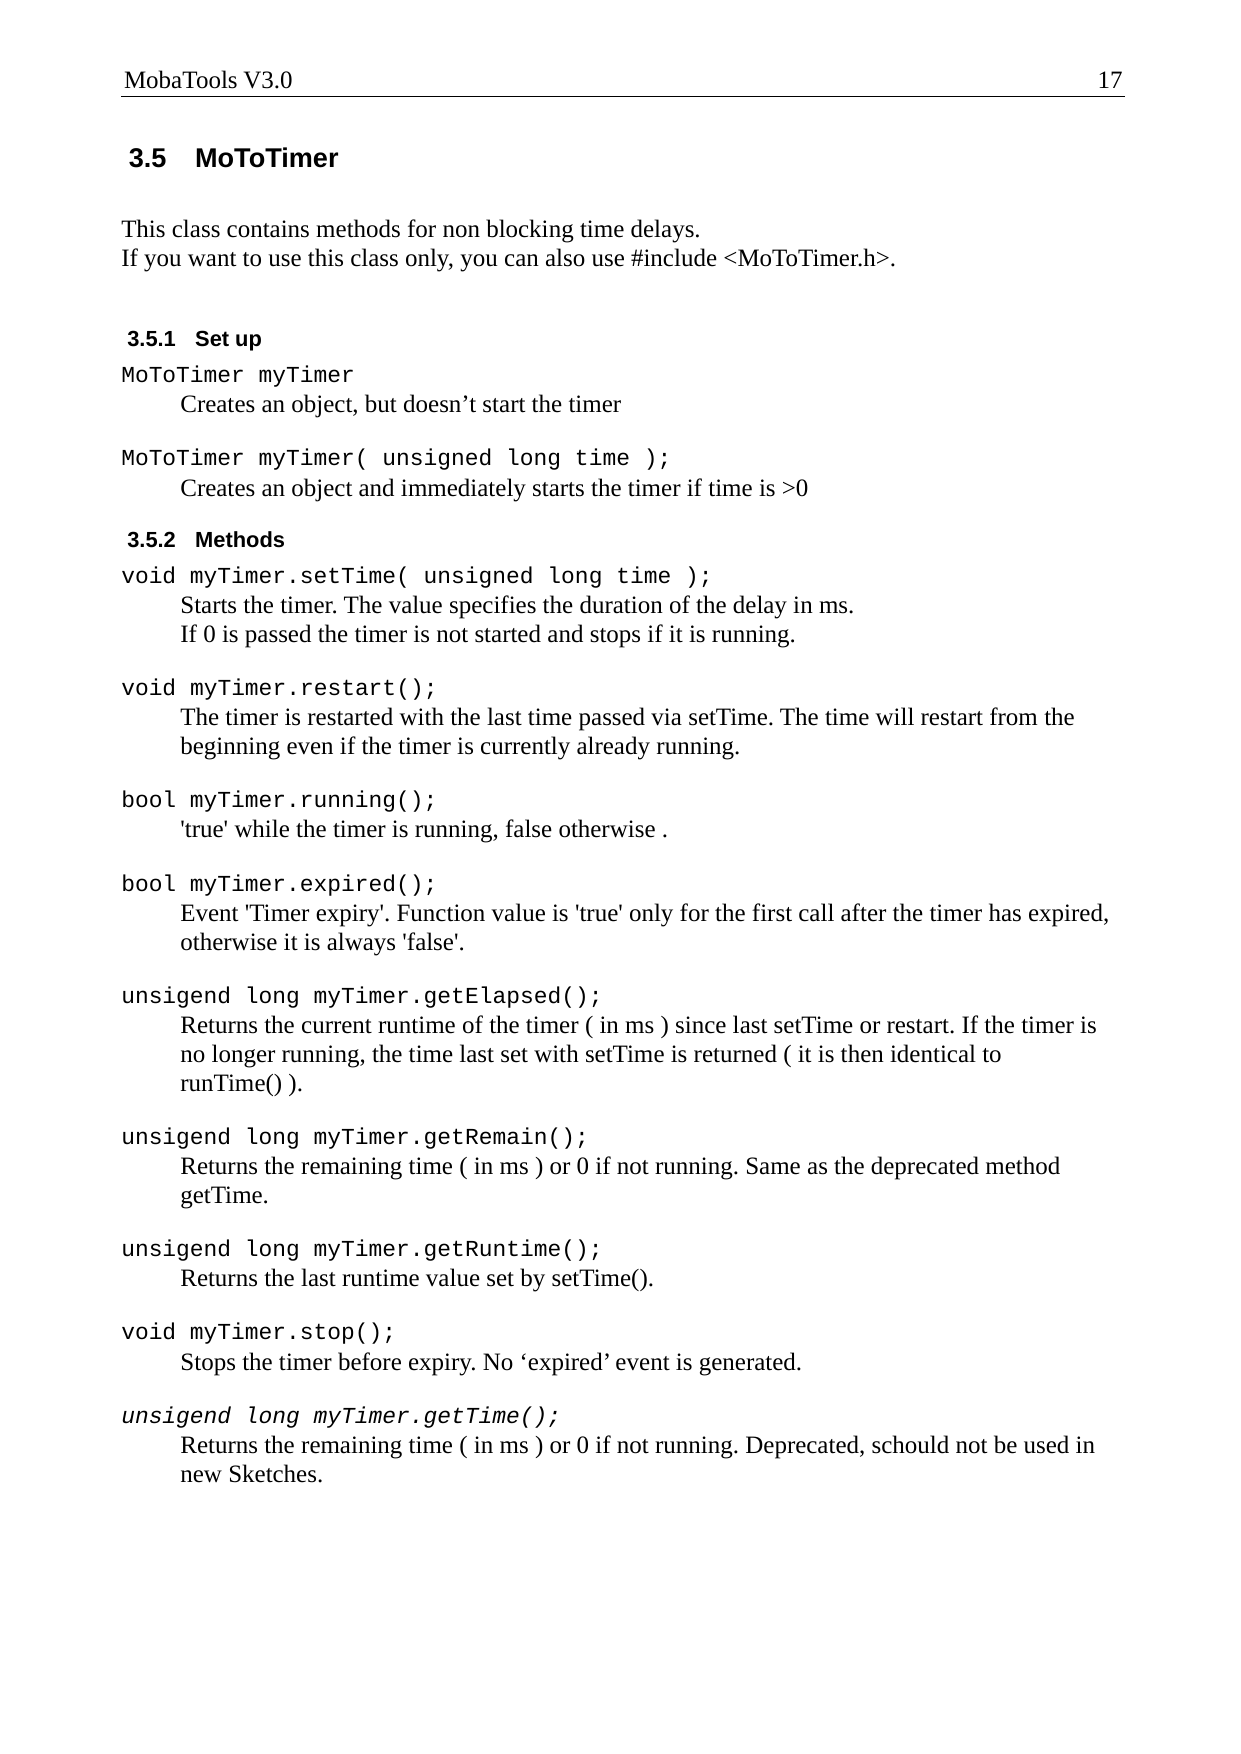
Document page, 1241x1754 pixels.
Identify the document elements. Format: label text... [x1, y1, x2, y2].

text If you want to use this class only, you can also use #include <MoToTimer.h>. [121, 243, 1125, 272]
text 'true' while the timer is running, false otherwise . [180, 814, 1125, 843]
text Creates an object, but doesn’t start the timer [180, 389, 1125, 418]
text unsigend long myTimer.getElapsed(); [121, 984, 1125, 1010]
text Returns the current runtime of the timer ( in ms ) since last setTime or restart. If the timer is no longer running, the time last set with setTime is returned ( it is then identical to runTime() ). [180, 1010, 1125, 1096]
text Starts the timer. The value specifies the duration of the delay in ms. [180, 590, 1125, 619]
text The timer is restarted with the last time passed via setTime. The time will restart from the beginning even if the timer is currently already running. [180, 702, 1125, 760]
text This class contains methods for non blocking time delays. [121, 214, 1125, 243]
text unsigend long myTimer.getRemain(); [121, 1125, 1125, 1151]
subtitle Methods [121, 526, 1125, 552]
text bool myTimer.running(); [121, 788, 1125, 814]
subtitle Set up [121, 326, 1125, 351]
text bool myTimer.expired(); [121, 872, 1125, 898]
text unsigend long myTimer.getRuntime(); [121, 1237, 1125, 1263]
text MoToTimer myTimer [121, 363, 1125, 389]
text Returns the remaining time ( in ms ) or 0 if not running. Deprecated, schould not be used in new Sketches. [180, 1430, 1125, 1488]
text Returns the remaining time ( in ms ) or 0 if not running. Same as the deprecated method getTime. [180, 1151, 1125, 1208]
text void myTimer.setTime( unsigned long time ); [121, 564, 1125, 590]
text Creates an object and immediately starts the timer if time is >0 [180, 473, 1125, 501]
text Returns the last runtime value set by setTime(). [180, 1263, 1125, 1292]
text void myTimer.stop(); [121, 1321, 1125, 1347]
text Stops the timer before expiry. No ‘expired’ event is generated. [180, 1347, 1125, 1375]
text MoToTimer myTimer( unsigned long time ); [121, 447, 1125, 473]
text void myTimer.restart(); [121, 676, 1125, 702]
subtitle MoToTimer [121, 142, 1125, 173]
text Event 'Timer expiry'. Function value is 'true' only for the first call after the timer has expired, otherwise it is always 'false'. [180, 898, 1125, 955]
text unsigend long myTimer.getTime(); [121, 1404, 1125, 1430]
text If 0 is passed the timer is not started and stops if it is running. [180, 619, 1125, 648]
